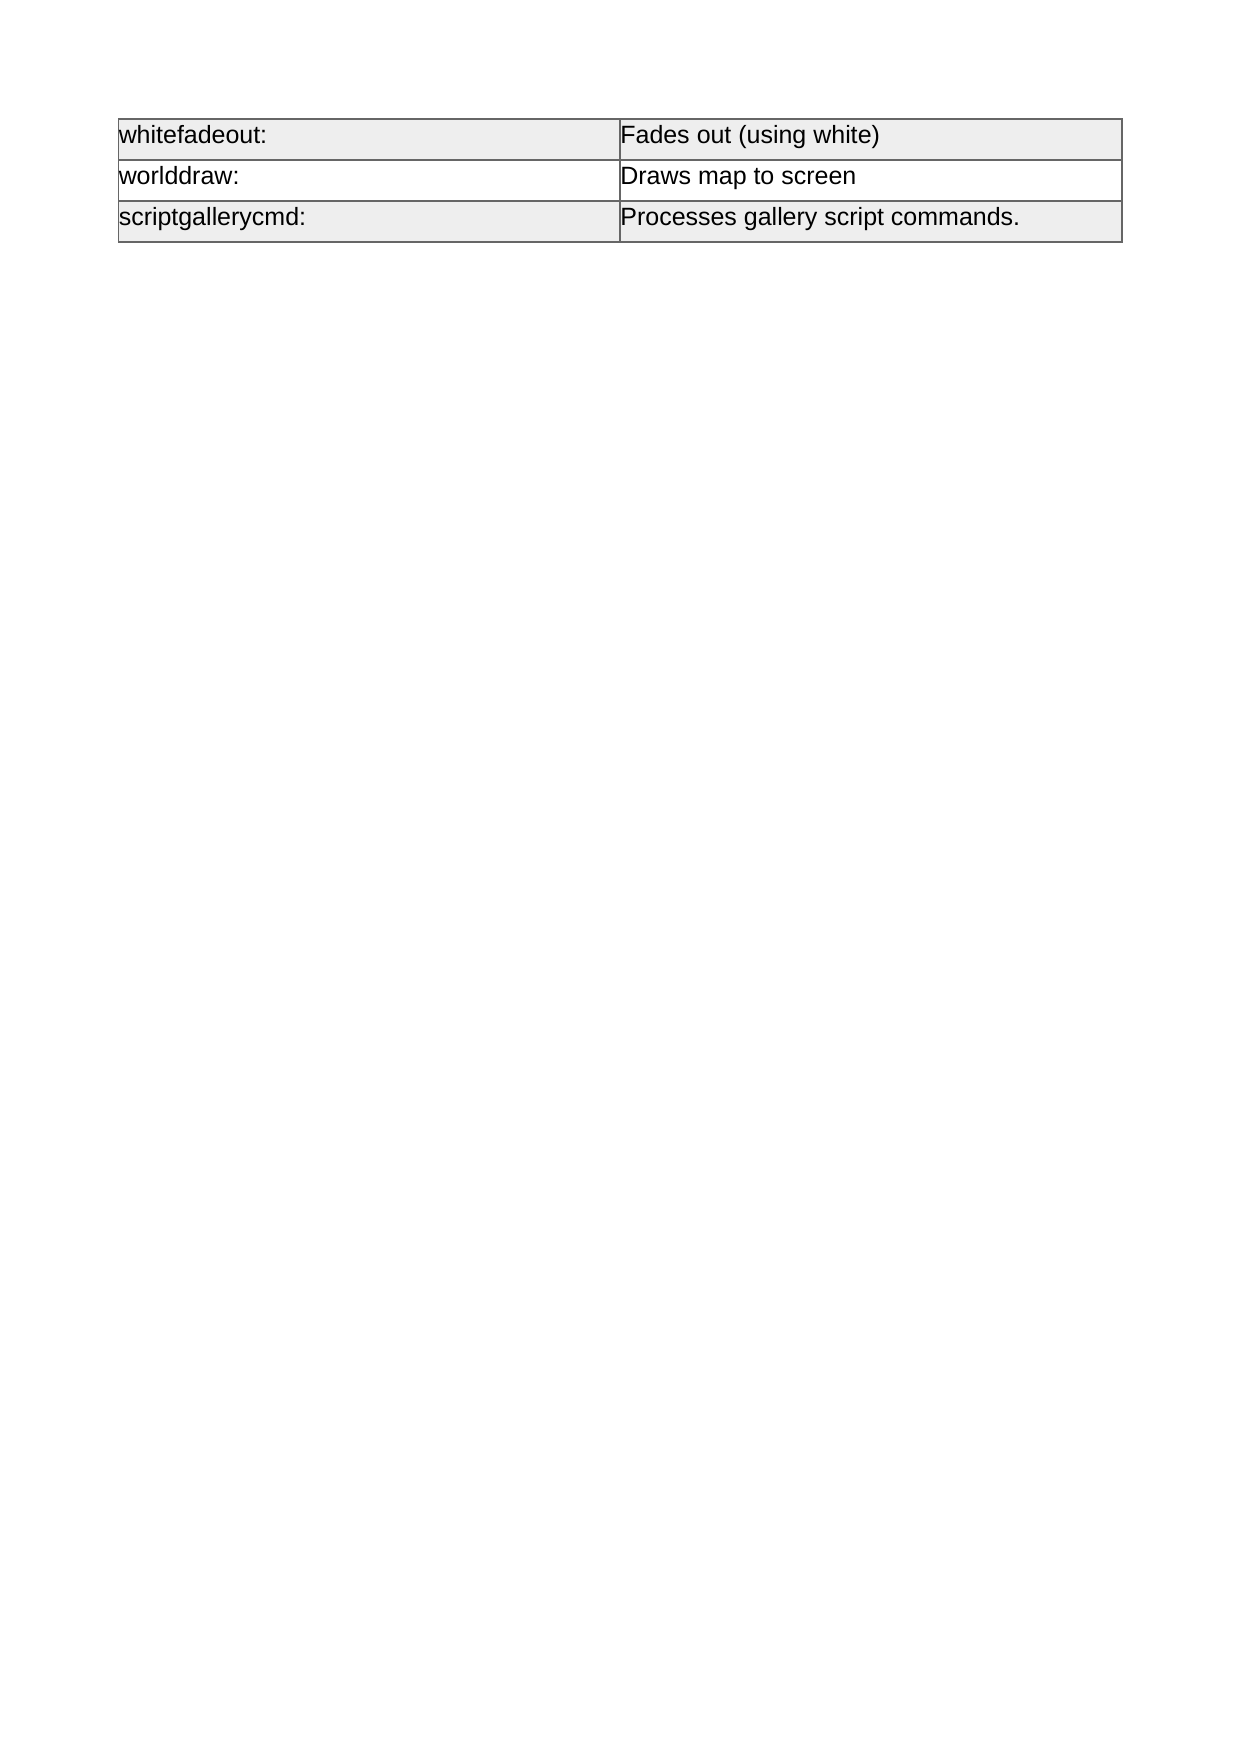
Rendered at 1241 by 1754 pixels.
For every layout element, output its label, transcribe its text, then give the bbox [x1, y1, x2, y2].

table_cell whitefadeout: [119, 120, 619, 159]
table_cell worlddraw: [119, 161, 619, 200]
table_cell scriptgallerycmd: [119, 202, 619, 241]
table_cell Processes gallery script commands. [621, 202, 1121, 241]
table_cell Draws map to screen [621, 161, 1121, 200]
table_cell Fades out (using white) [621, 120, 1121, 159]
